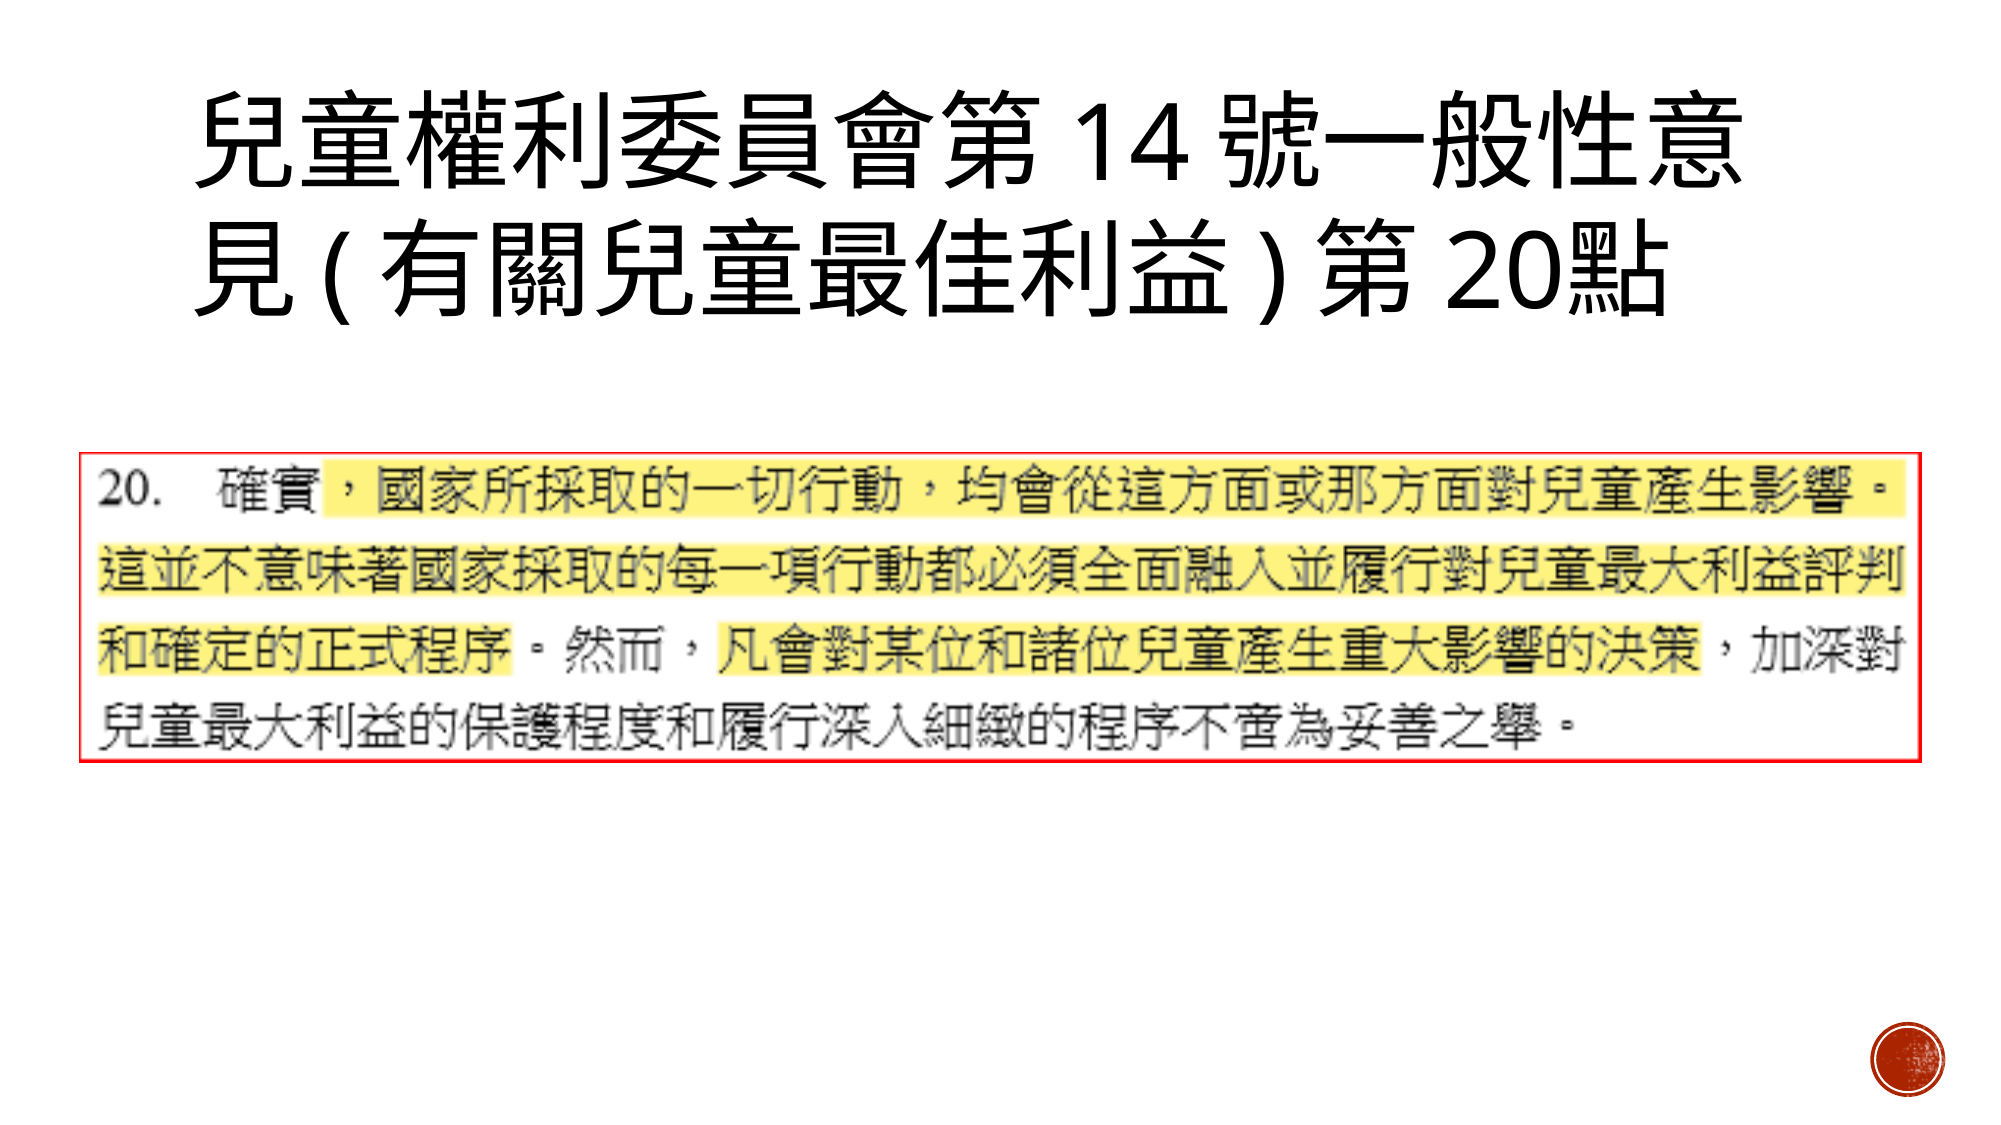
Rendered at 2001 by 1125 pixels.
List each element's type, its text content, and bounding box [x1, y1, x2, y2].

title 兒童權利委員會第14號一般性意見(有關兒童最佳利益)第20點 [175, 79, 1826, 344]
picture [79, 453, 1922, 763]
